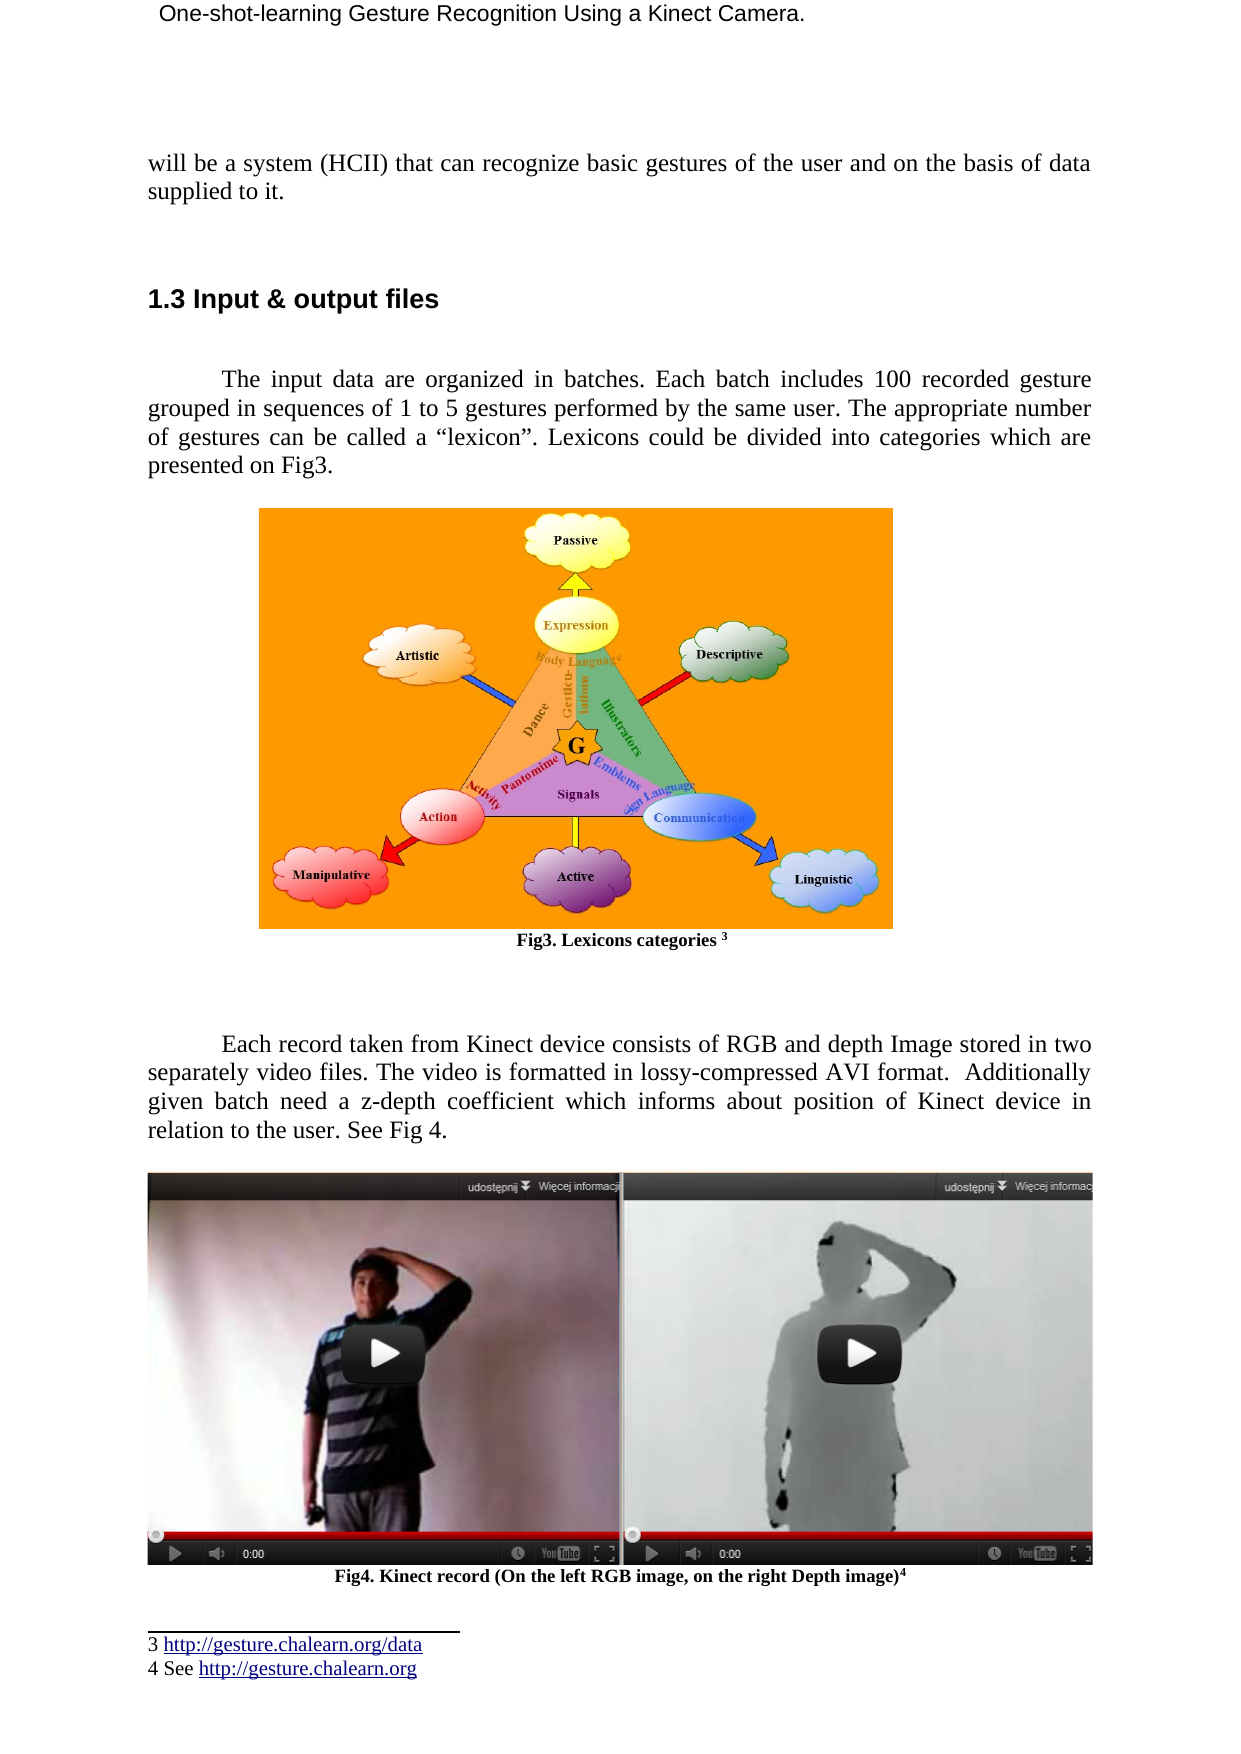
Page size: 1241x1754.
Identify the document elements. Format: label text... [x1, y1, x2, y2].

text 1.3 Input & output files [148, 283, 1093, 315]
text Fig3. Lexicons categories [443, 929, 1093, 950]
text Fig4. Kinect record (On the left RGB image, on the right Depth image) [148, 1565, 1093, 1586]
text See http://gesture.chalearn.org [148, 1656, 1093, 1680]
text will be a system (HCII) that can recognize basic gestures of the user and on the basis of data supplied to it. [148, 148, 1093, 205]
text http://gesture.chalearn.org/data [148, 1632, 1093, 1656]
text Each record taken from Kinect device consists of RGB and depth Image stored in two separately video files. The video is formatted in lossy-compressed AVI format. Additionally given batch need a z-depth coefficient which informs about position of Kinect device in relation to the user. See Fig 4. [148, 1029, 1093, 1144]
text The input data are organized in batches. Each batch includes 100 recorded gesture grouped in sequences of 1 to 5 gestures performed by the same user. The appropriate number of gestures can be called a “lexicon”. Lexicons could be divided into categories which are presented on Fig3. [148, 364, 1093, 479]
